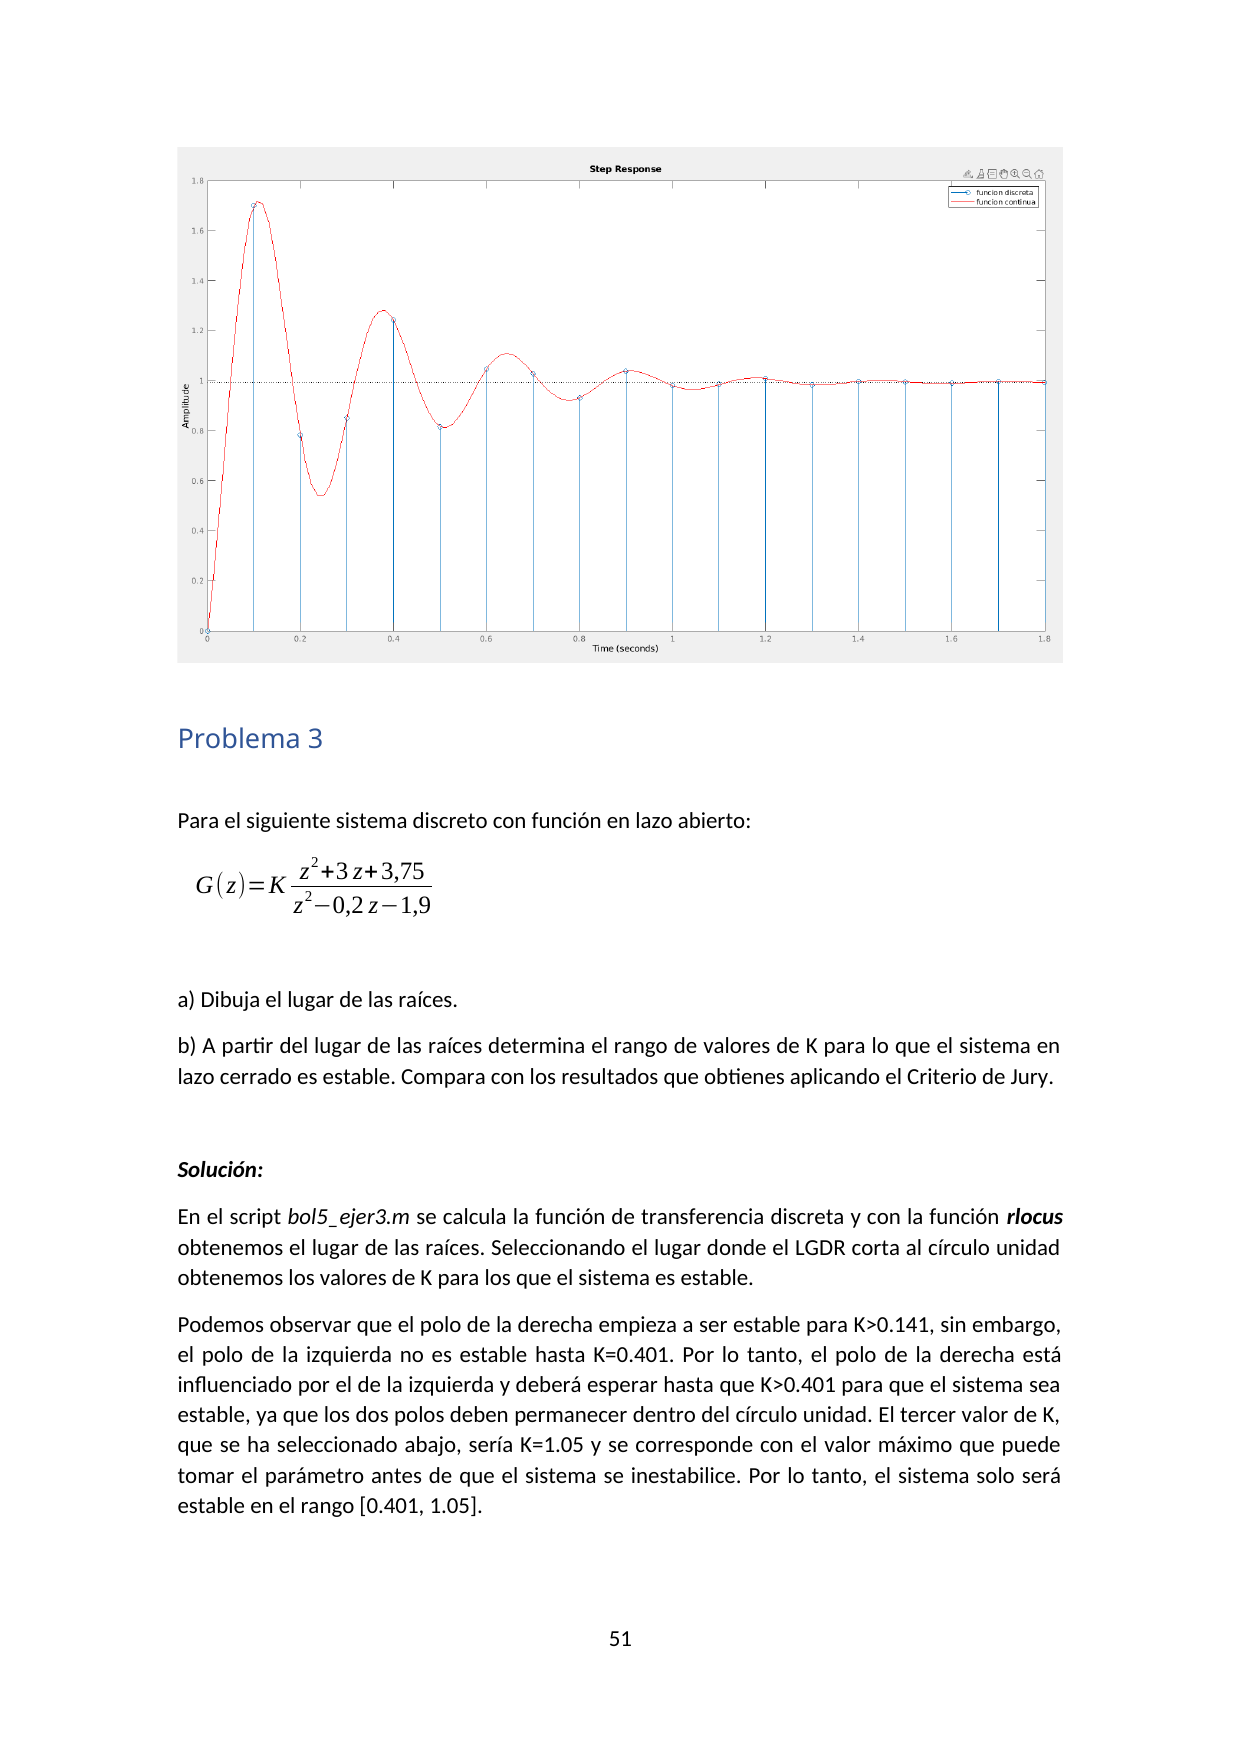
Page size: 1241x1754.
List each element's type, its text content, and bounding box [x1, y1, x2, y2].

text Podemos observar que el polo de la derecha empieza a ser estable para K>0.141, sin embargo, el polo de la izquierda no es estable hasta K=0.401. Por lo tanto, el polo de la derecha está influenciado por el de la izquierda y deberá esperar hasta que K>0.401 para que el sistema sea estable, ya que los dos polos deben permanecer dentro del círculo unidad. El tercer valor de K, que se ha seleccionado abajo, sería K=1.05 y se corresponde con el valor máximo que puede tomar el parámetro antes de que el sistema se inestabilice. Por lo tanto, el sistema solo será estable en el rango [0.401, 1.05]. [177, 1310, 1063, 1519]
text Para el siguiente sistema discreto con función en lazo abierto: [177, 806, 1063, 834]
subtitle Problema 3 [177, 719, 1063, 756]
text Solución: [177, 1156, 1063, 1183]
text b) A partir del lugar de las raíces determina el rango de valores de K para lo que el sistema en lazo cerrado es estable. Compara con los resultados que obtienes aplicando el Criterio de Jury. [177, 1032, 1063, 1090]
text a) Dibuja el lugar de las raíces. [177, 985, 1063, 1013]
text En el script bol5_ejer3.m se calcula la función de transferencia discreta y con la función rlocus obtenemos el lugar de las raíces. Seleccionando el lugar donde el LGDR corta al círculo unidad obtenemos los valores de K para los que el sistema es estable. [177, 1202, 1063, 1291]
picture [177, 147, 1063, 663]
